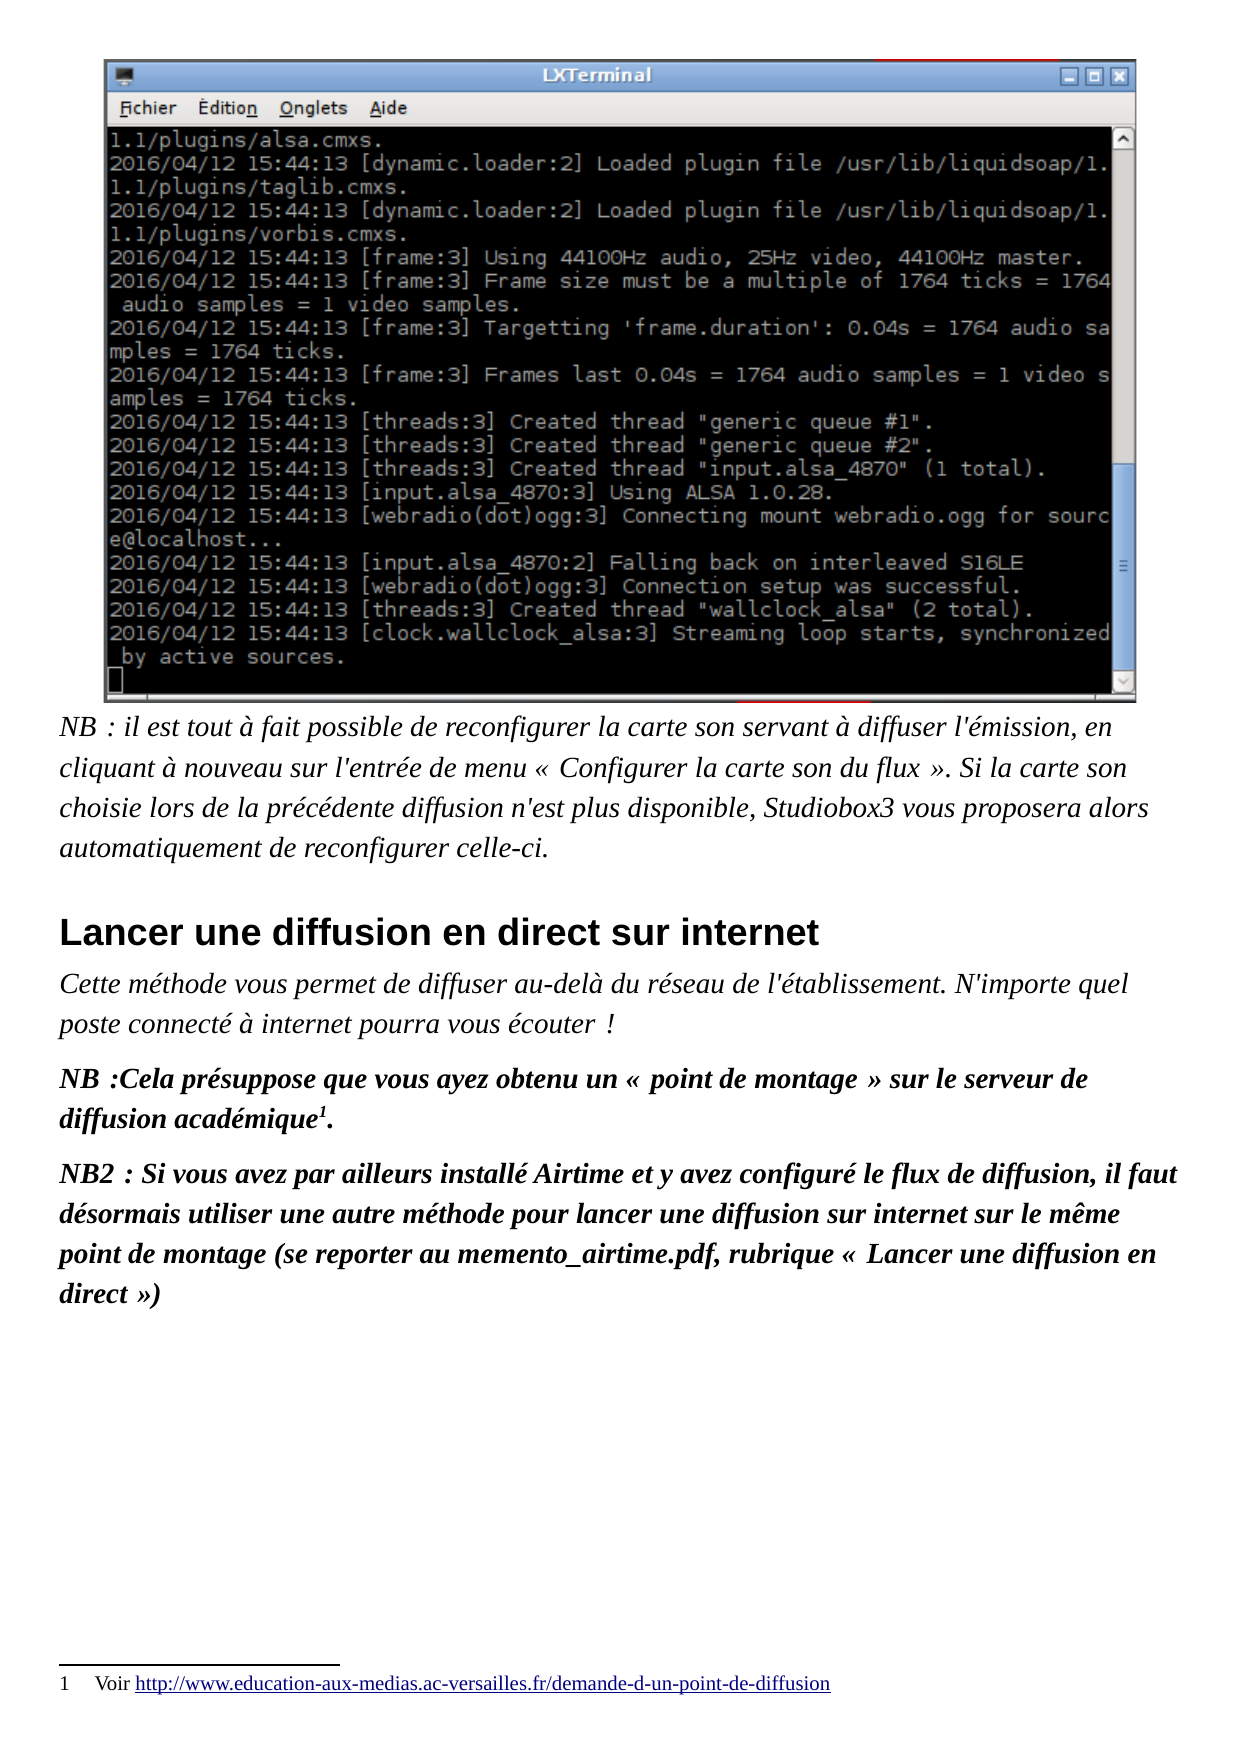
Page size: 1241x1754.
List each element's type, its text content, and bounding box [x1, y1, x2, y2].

text NB2 : Si vous avez par ailleurs installé Airtime et y avez configuré le flux de diffusion, il faut désormais utiliser une autre méthode pour lancer une diffusion sur internet sur le même point de montage (se reporter au memento_airtime.pdf, rubrique « Lancer une diffusion en direct ») [59, 1156, 1181, 1310]
text Voir http://www.education-aux-medias.ac-versailles.fr/demande-d-un-point-de-diffusion [59, 1671, 1181, 1695]
text NB :Cela présuppose que vous ayez obtenu un « point de montage » sur le serveur de diffusion académique. [59, 1061, 1181, 1135]
subtitle Lancer une diffusion en direct sur internet [59, 910, 1181, 953]
picture [103, 59, 1137, 703]
text Cette méthode vous permet de diffuser au-delà du réseau de l'établissement. N'importe quel poste connecté à internet pourra vous écouter ! [59, 966, 1181, 1040]
text NB : il est tout à fait possible de reconfigurer la carte son servant à diffuser l'émission, en cliquant à nouveau sur l'entrée de menu « Configurer la carte son du flux ». Si la carte son choisie lors de la précédente diffusion n'est plus disponible, Studiobox3 vous proposera alors automatiquement de reconfigurer celle-ci. [59, 703, 1181, 864]
